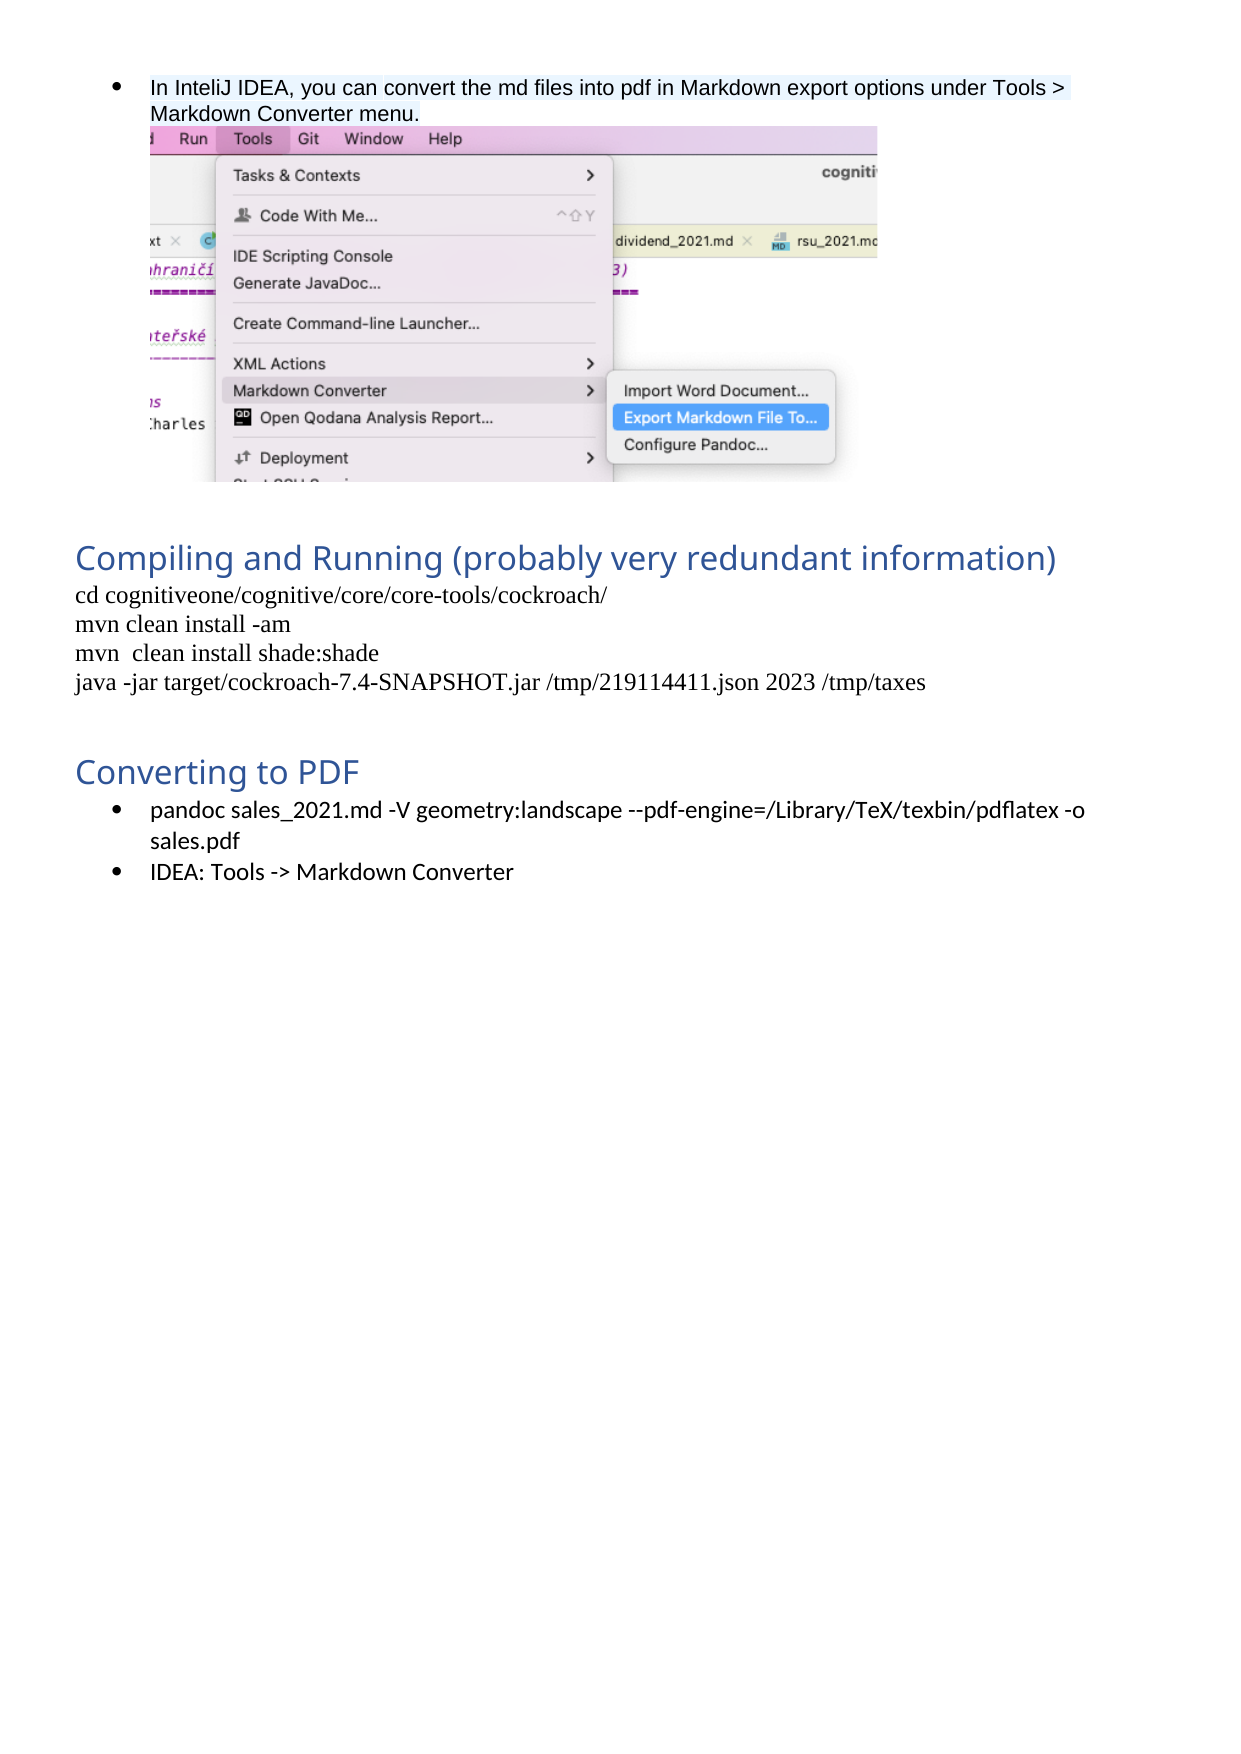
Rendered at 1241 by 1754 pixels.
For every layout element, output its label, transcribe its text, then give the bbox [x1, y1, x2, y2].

subtitle Converting to PDF [75, 749, 1165, 794]
text cd cognitiveone/cognitive/core/core-tools/cockroach/ [75, 580, 1165, 609]
text java -jar target/cockroach-7.4-SNAPSHOT.jar /tmp/219114411.json 2023 /tmp/taxes [75, 667, 1165, 695]
list pandoc sales_2021.md -V geometry:landscape --pdf-engine=/Library/TeX/texbin/pdflatex -o sales.pdf [112, 794, 1165, 856]
list In InteliJ IDEA, you can convert the md files into pdf in Markdown export options under Tools > Markdown Converter menu. [112, 75, 1165, 481]
subtitle Compiling and Running (probably very redundant information) [75, 535, 1165, 580]
text mvn clean install -am [75, 609, 1165, 638]
text mvn clean install shade:shade [75, 638, 1165, 667]
list IDEA: Tools -> Markdown Converter [112, 856, 1165, 886]
